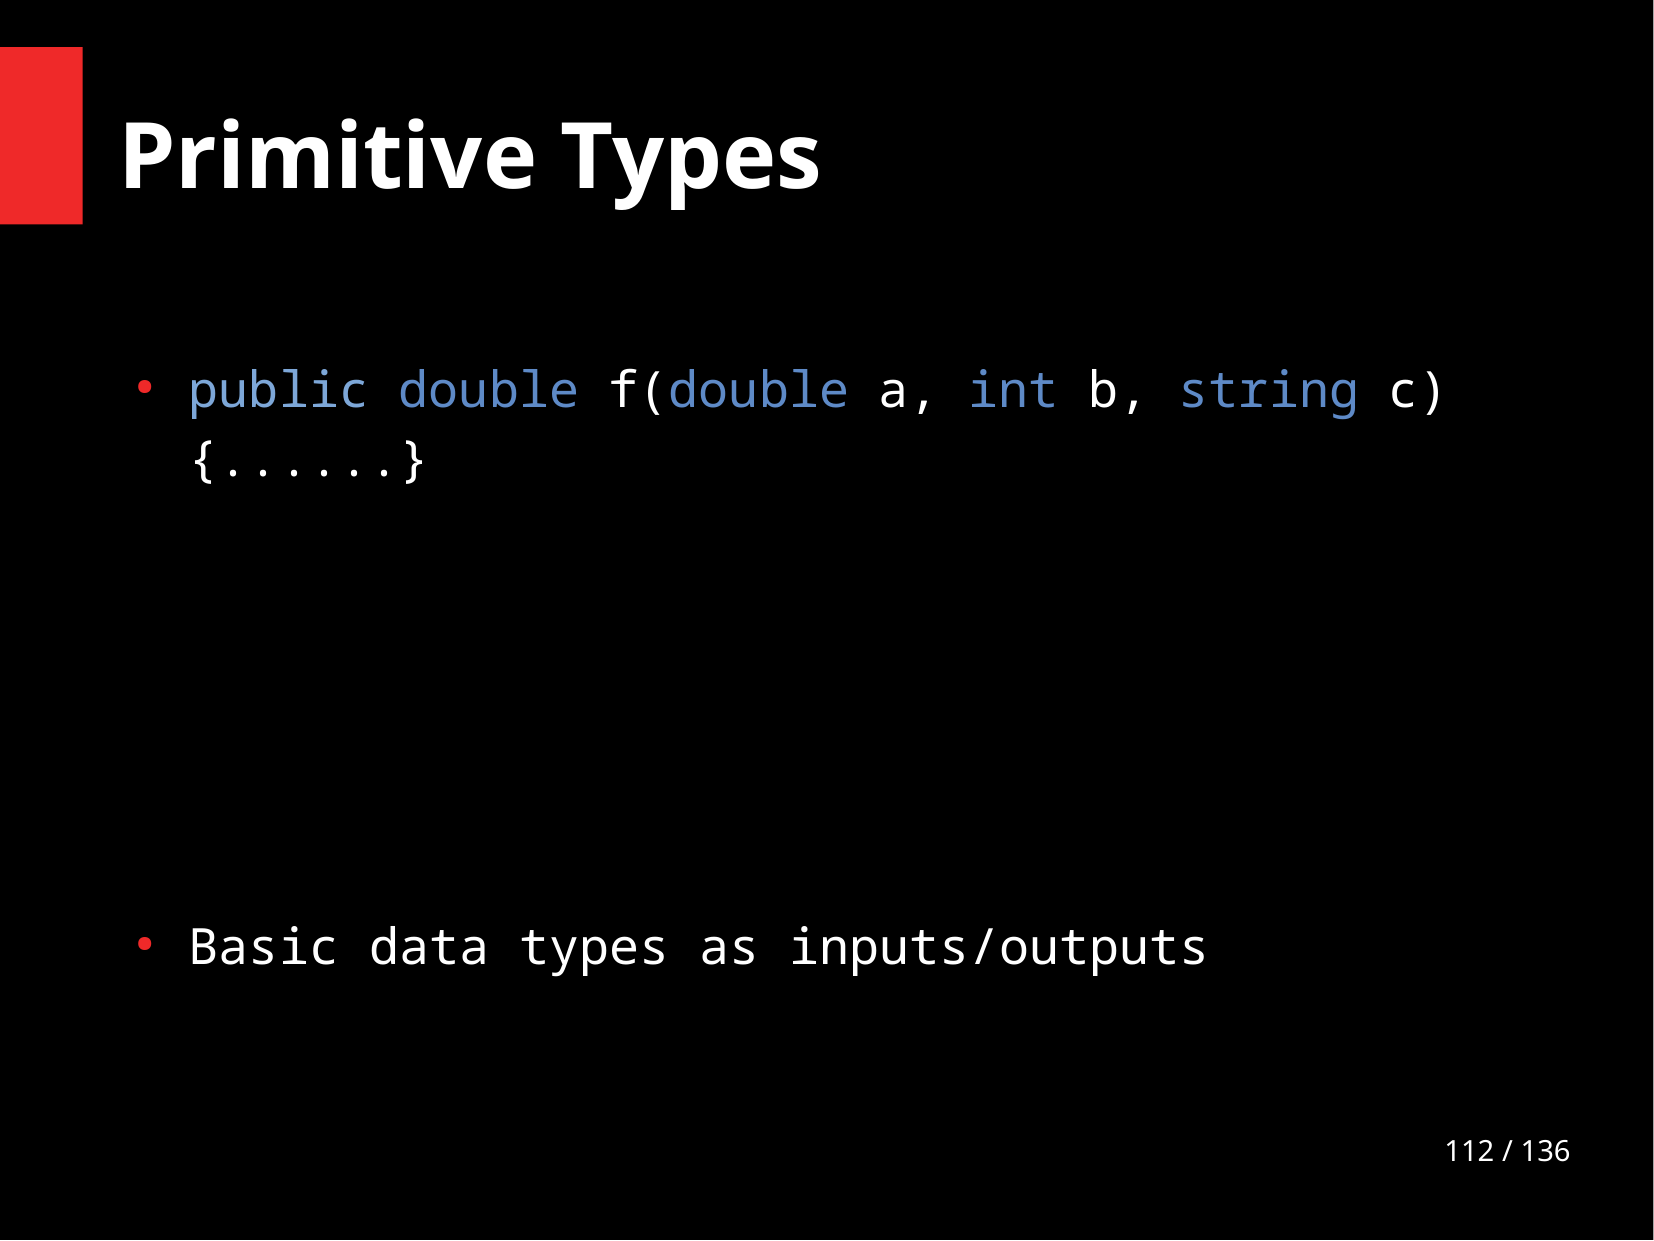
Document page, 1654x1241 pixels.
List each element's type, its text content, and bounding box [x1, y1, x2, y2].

title Primitive Types [118, 49, 1571, 257]
list public double f(double a, int b, string c){......} Basic data types as inputs/outputs [118, 354, 1536, 1074]
